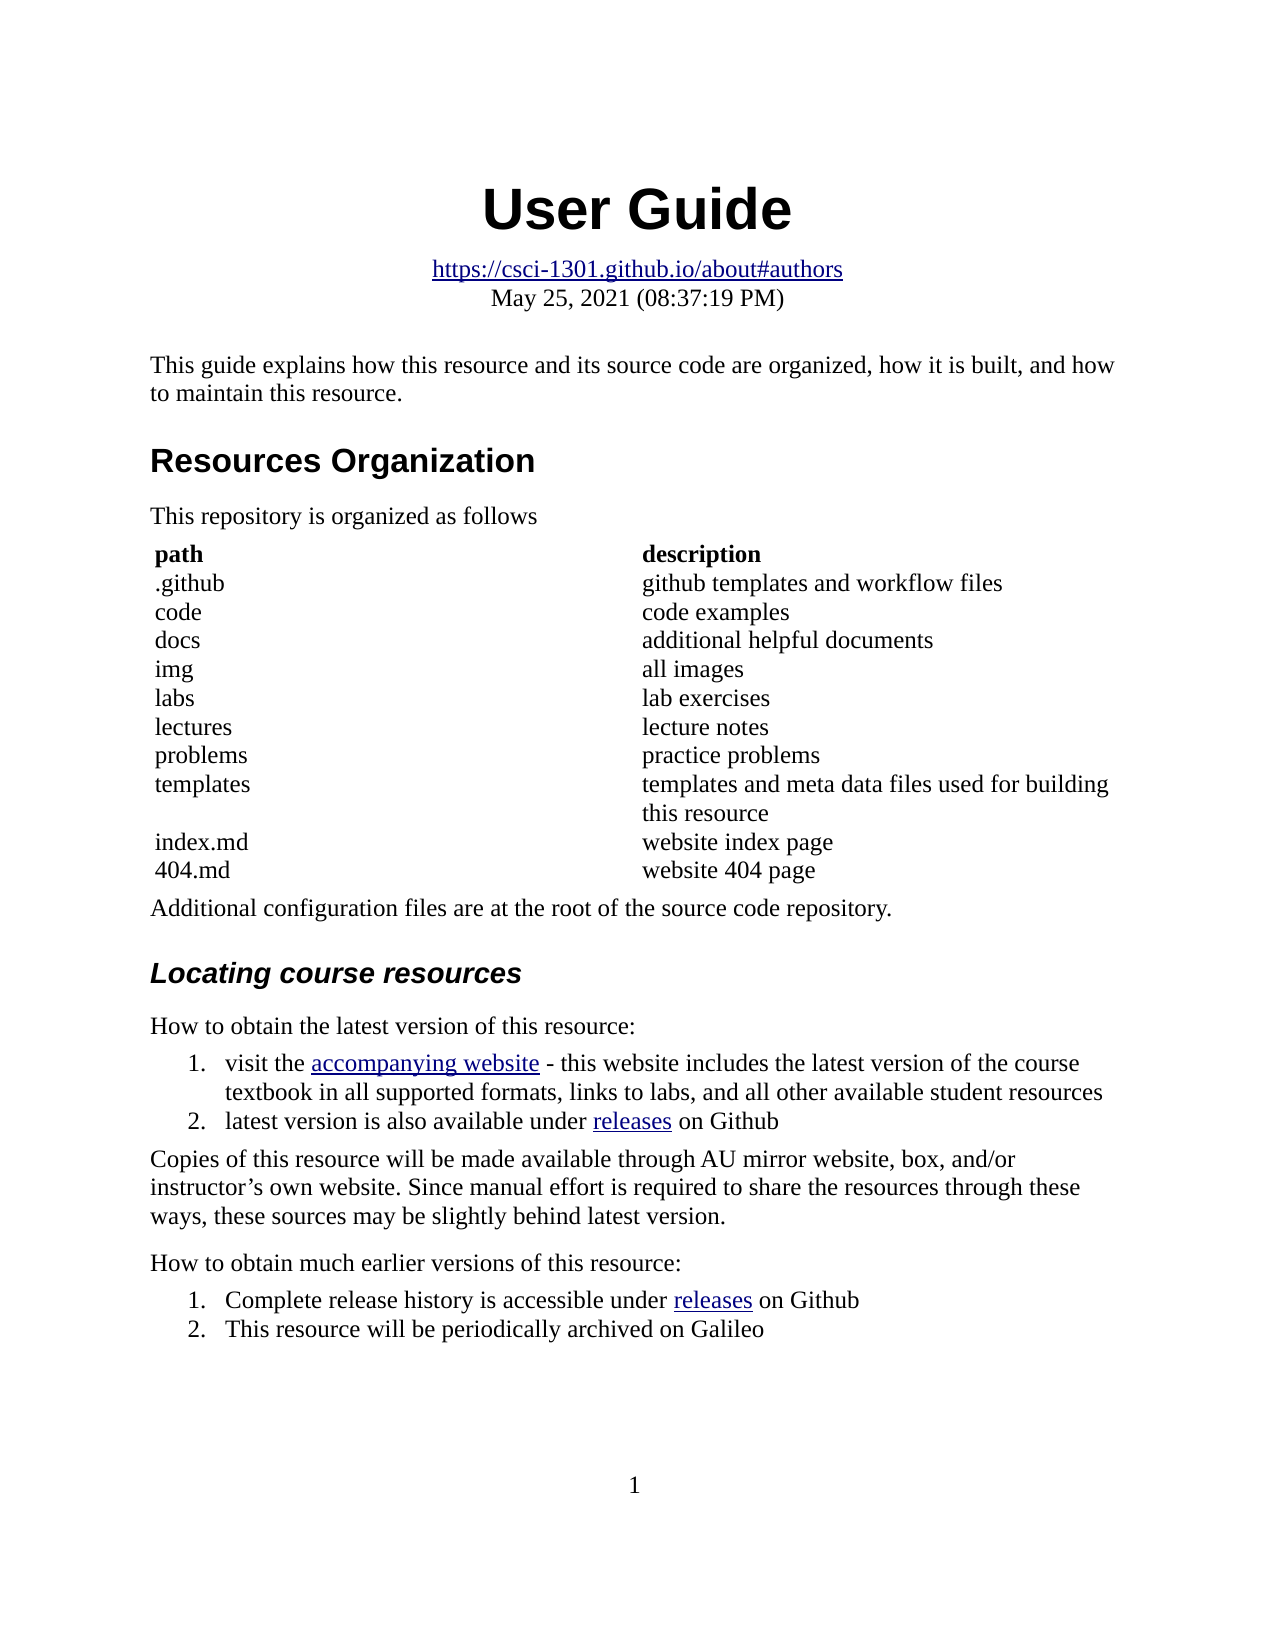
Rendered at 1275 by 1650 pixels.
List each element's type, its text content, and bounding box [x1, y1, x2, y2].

table_cell problems [150, 740, 637, 769]
table_cell templates and meta data files used for building this resource [638, 769, 1125, 827]
list latest version is also available under releases on Github [187, 1106, 1125, 1135]
text Additional configuration files are at the root of the source code repository. [150, 893, 1125, 922]
list visit the accompanying website - this website includes the latest version of the course textbook in all supported formats, links to labs, and all other available student resources [187, 1048, 1125, 1106]
table_cell website 404 page [638, 855, 1125, 884]
subtitle Locating course resources [150, 956, 1125, 989]
subtitle Resources Organization [150, 441, 1125, 480]
list Complete release history is accessible under releases on Github [187, 1286, 1125, 1314]
table_cell github templates and workflow files [638, 568, 1125, 597]
table_cell all images [638, 654, 1125, 683]
table_cell practice problems [638, 740, 1125, 769]
text May 25, 2021 (08:37:19 PM) [150, 283, 1125, 312]
table_cell code [150, 597, 637, 625]
table_cell labs [150, 683, 637, 712]
table_cell lab exercises [638, 683, 1125, 712]
table_cell img [150, 654, 637, 683]
table_cell website index page [638, 827, 1125, 855]
table_cell templates [150, 769, 637, 827]
table_header path [150, 539, 637, 568]
table_cell additional helpful documents [638, 625, 1125, 654]
table_cell lectures [150, 712, 637, 740]
table_header description [638, 539, 1125, 568]
table_cell docs [150, 625, 637, 654]
text How to obtain the latest version of this resource: [150, 1011, 1125, 1039]
table_cell index.md [150, 827, 637, 855]
table_cell lecture notes [638, 712, 1125, 740]
text https://csci-1301.github.io/about#authors [150, 254, 1125, 283]
text This repository is organized as follows [150, 501, 1125, 530]
table_cell 404.md [150, 855, 637, 884]
text Copies of this resource will be made available through AU mirror website, box, and/or instructor’s own website. Since manual effort is required to share the resources through these ways, these sources may be slightly behind latest version. [150, 1144, 1125, 1230]
table_cell .github [150, 568, 637, 597]
text How to obtain much earlier versions of this resource: [150, 1248, 1125, 1277]
title User Guide [150, 175, 1125, 242]
list This resource will be periodically archived on Galileo [187, 1314, 1125, 1343]
text This guide explains how this resource and its source code are organized, how it is built, and how to maintain this resource. [150, 350, 1125, 407]
table_cell code examples [638, 597, 1125, 625]
